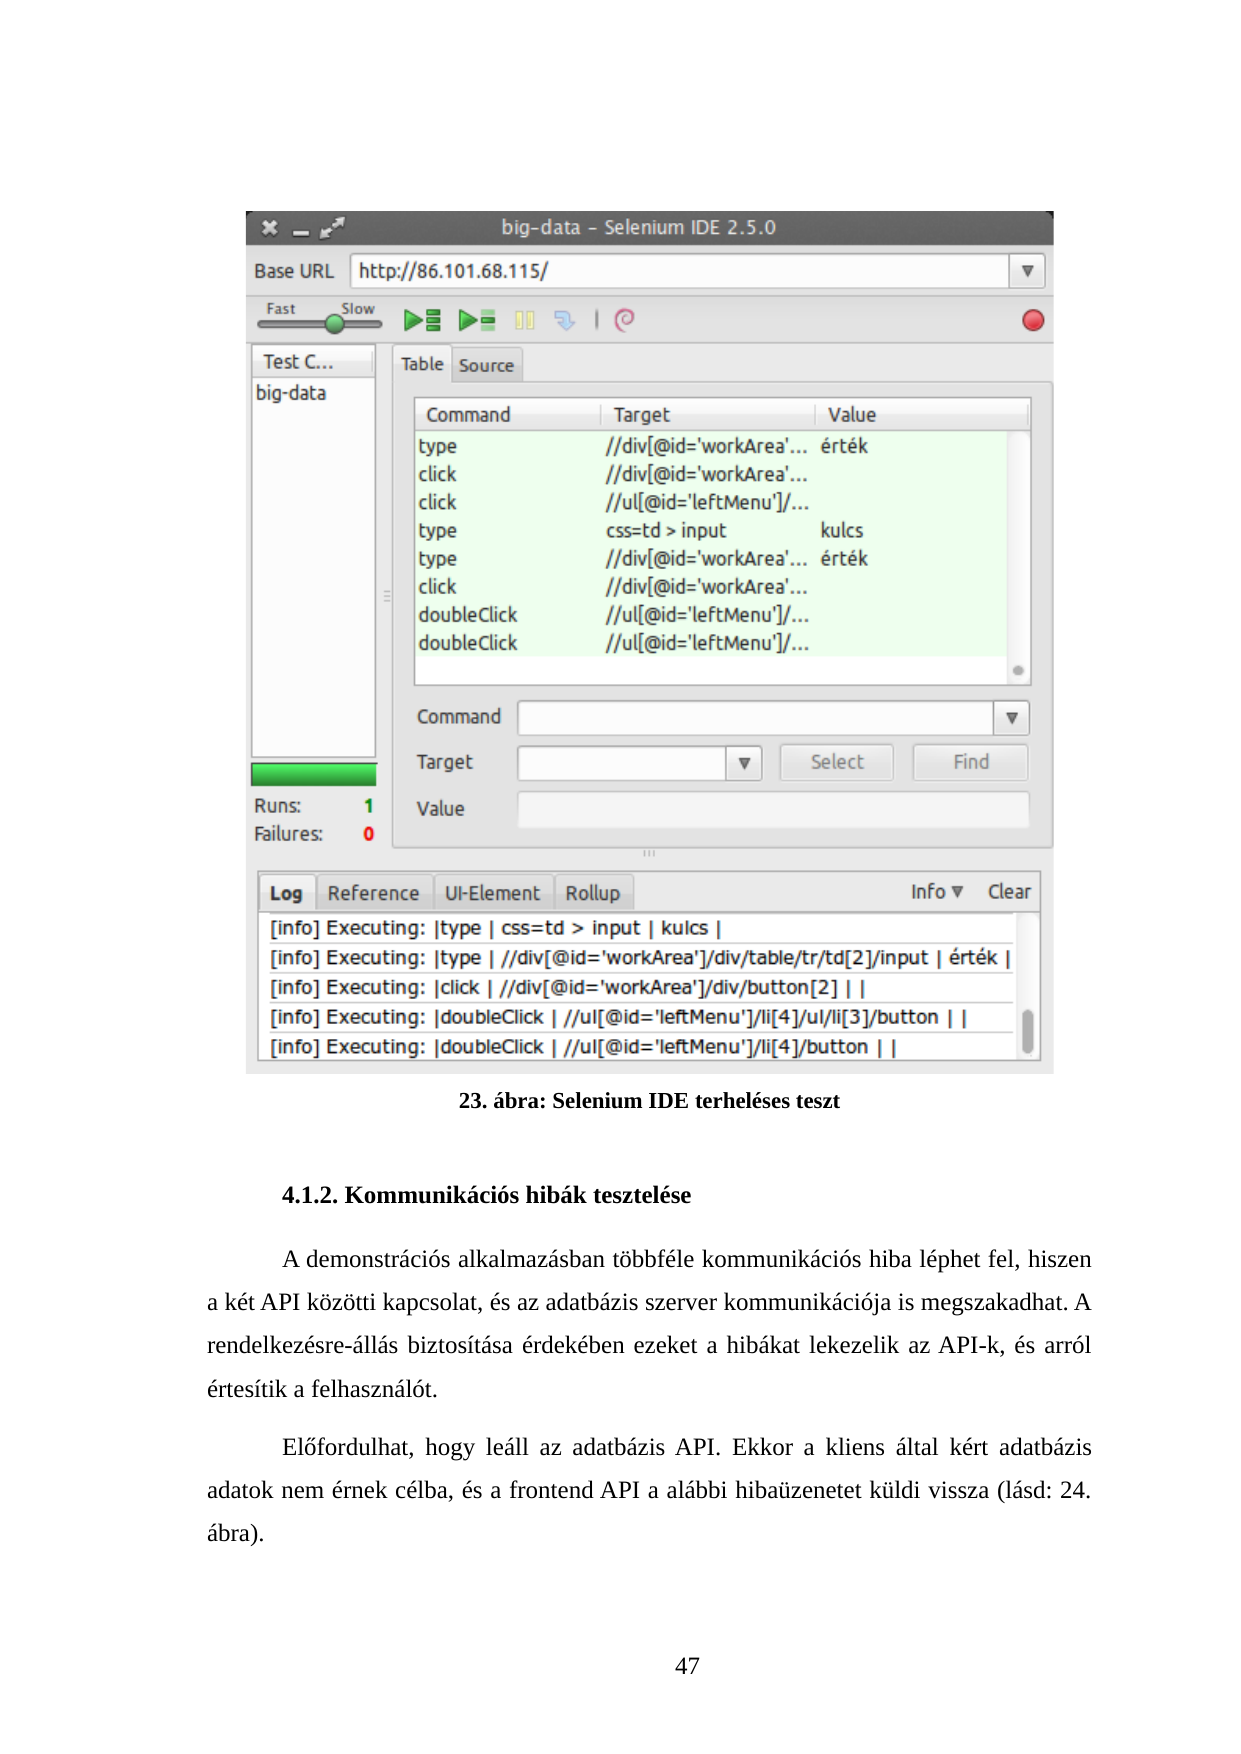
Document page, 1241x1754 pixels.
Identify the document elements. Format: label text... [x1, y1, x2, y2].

subtitle 4.1.2. Kommunikációs hibák tesztelése [244, 1180, 1092, 1209]
picture [245, 211, 1054, 1074]
text A demonstrációs alkalmazásban többféle kommunikációs hiba léphet fel, hiszen a két API közötti kapcsolat, és az adatbázis szerver kommunikációja is megszakadhat. A rendelkezésre-állás biztosítása érdekében ezeket a hibákat lekezelik az API-k, és arról értesítik a felhasználót. [207, 1244, 1092, 1402]
text Előfordulhat, hogy leáll az adatbázis API. Ekkor a kliens által kért adatbázis adatok nem érnek célba, és a frontend API a alábbi hibaüzenetet küldi vissza (lásd: 24. ábra). [207, 1432, 1092, 1547]
text 23. ábra: Selenium IDE terheléses teszt [207, 1074, 1092, 1113]
